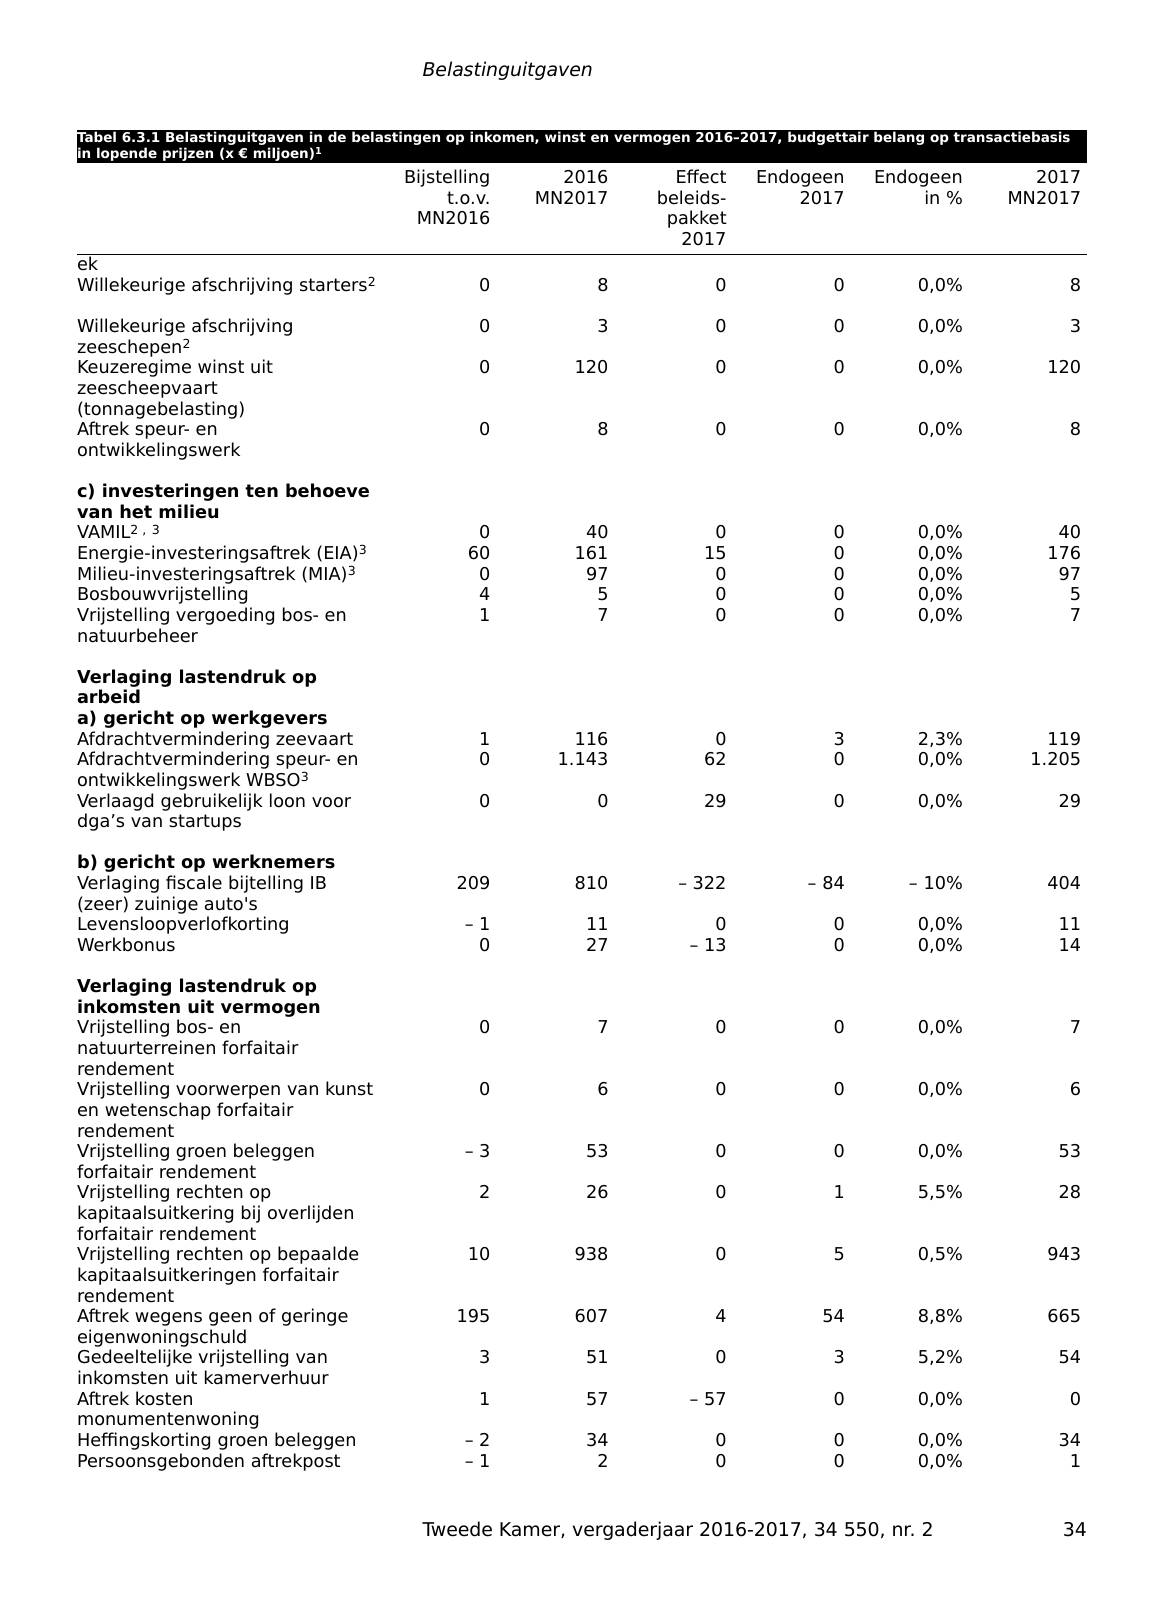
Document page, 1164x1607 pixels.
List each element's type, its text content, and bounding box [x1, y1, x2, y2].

table_cell 8 [969, 275, 1087, 316]
table_cell 8 [496, 419, 614, 461]
table_cell – 10% [850, 873, 968, 914]
table_cell 0,0% [850, 935, 968, 956]
table_cell 120 [496, 358, 614, 419]
table_cell [969, 853, 1087, 873]
table_cell [969, 646, 1087, 667]
table_cell 0 [732, 1141, 850, 1182]
table_cell 1 [378, 1389, 496, 1430]
table_cell [378, 481, 496, 522]
table_cell 0 [732, 275, 850, 316]
table_cell [496, 853, 614, 873]
table_cell 0 [614, 729, 732, 749]
table_cell 0 [614, 1244, 732, 1306]
table_cell 5,2% [850, 1348, 968, 1389]
table_cell [378, 646, 496, 667]
table_cell 0,0% [850, 584, 968, 605]
table_cell 97 [496, 564, 614, 584]
table_cell 3 [969, 316, 1087, 357]
table_cell Willekeurige afschrijving zeeschepen2 [77, 316, 378, 357]
table_cell 0 [378, 523, 496, 543]
table_cell 5 [496, 584, 614, 605]
table_cell 2 [378, 1183, 496, 1244]
table_cell Bijstelling t.o.v. MN2016 [378, 163, 496, 254]
table_cell 0 [732, 564, 850, 584]
table_cell 0 [732, 1430, 850, 1451]
table_cell 0,0% [850, 275, 968, 316]
table_cell [77, 163, 378, 254]
table_cell [378, 956, 496, 976]
table_cell 53 [496, 1141, 614, 1182]
table_cell 7 [496, 1018, 614, 1079]
table_cell [496, 708, 614, 729]
table_cell [496, 976, 614, 1017]
table_cell [496, 667, 614, 708]
table_cell [969, 708, 1087, 729]
table_cell 53 [969, 1141, 1087, 1182]
table_cell 29 [969, 791, 1087, 832]
table_cell 0,0% [850, 316, 968, 357]
table_cell 1 [378, 729, 496, 749]
table_cell 5 [969, 584, 1087, 605]
table_cell 0 [378, 749, 496, 791]
table_cell [850, 853, 968, 873]
table_cell a) gericht op werkgevers [77, 708, 378, 729]
table_cell [378, 708, 496, 729]
table_cell 0,5% [850, 1244, 968, 1306]
table_cell 0 [614, 316, 732, 357]
table_cell 54 [732, 1306, 850, 1347]
table_cell [732, 461, 850, 481]
table_cell [732, 646, 850, 667]
table_cell Verlaagd gebruikelijk loon voor dga’s van startups [77, 791, 378, 832]
table_cell Willekeurige afschrijving starters2 [77, 275, 378, 316]
table_cell 0 [378, 791, 496, 832]
table_cell [850, 646, 968, 667]
table_cell Vrijstelling voorwerpen van kunst en wetenschap forfaitair rendement [77, 1079, 378, 1141]
table_cell [77, 956, 378, 976]
table_cell [378, 461, 496, 481]
table_cell [732, 956, 850, 976]
table_cell Vrijstelling rechten op kapitaalsuitkering bij overlijden forfaitair rendement [77, 1183, 378, 1244]
table_cell Energie-investeringsaftrek (EIA)3 [77, 543, 378, 564]
table_cell 0 [732, 419, 850, 461]
table_cell 11 [969, 914, 1087, 935]
table_cell – 1 [378, 1451, 496, 1471]
table_cell c) investeringen ten behoeve van het milieu [77, 481, 378, 522]
table_cell [969, 976, 1087, 1017]
table_cell 1 [732, 1183, 850, 1244]
table_cell Verlaging lastendruk op arbeid [77, 667, 378, 708]
table_cell 0,0% [850, 791, 968, 832]
table_cell 7 [969, 605, 1087, 646]
table_cell [969, 481, 1087, 522]
table_cell Aftrek wegens geen of geringe eigenwoningschuld [77, 1306, 378, 1347]
table_cell 0 [732, 914, 850, 935]
table_cell 0 [732, 1389, 850, 1430]
table_cell 0,0% [850, 1079, 968, 1141]
table_cell 3 [496, 316, 614, 357]
table_cell 0 [732, 935, 850, 956]
table_cell [614, 481, 732, 522]
table_cell [969, 832, 1087, 852]
table_cell 0 [732, 1451, 850, 1471]
table_cell Persoonsgebonden aftrekpost [77, 1451, 378, 1471]
table_cell [969, 461, 1087, 481]
table_cell 119 [969, 729, 1087, 749]
table_cell Vrijstelling rechten op bepaalde kapitaalsuitkeringen forfaitair rendement [77, 1244, 378, 1306]
table_cell 40 [496, 523, 614, 543]
table_cell [496, 481, 614, 522]
table_cell 943 [969, 1244, 1087, 1306]
table_cell – 13 [614, 935, 732, 956]
table_cell – 1 [378, 914, 496, 935]
table_cell – 84 [732, 873, 850, 914]
table_cell 0,0% [850, 1018, 968, 1079]
table_cell 0,0% [850, 523, 968, 543]
table_cell 3 [732, 1348, 850, 1389]
table_cell 62 [614, 749, 732, 791]
table_cell 0 [378, 419, 496, 461]
table_cell 0 [732, 584, 850, 605]
table_cell 7 [496, 605, 614, 646]
table_cell Bosbouwvrijstelling [77, 584, 378, 605]
table_cell Verlaging lastendruk op inkomsten uit vermogen [77, 976, 378, 1017]
table_cell Keuzeregime winst uit zeescheepvaart (tonnagebelasting) [77, 358, 378, 419]
table_cell 0 [614, 914, 732, 935]
table_cell Heffingskorting groen beleggen [77, 1430, 378, 1451]
table_cell Vrijstelling bos- en natuurterreinen forfaitair rendement [77, 1018, 378, 1079]
table_cell 29 [614, 791, 732, 832]
table_cell 54 [969, 1348, 1087, 1389]
table_cell [77, 646, 378, 667]
table_cell [614, 646, 732, 667]
table_cell 5,5% [850, 1183, 968, 1244]
table_cell Werkbonus [77, 935, 378, 956]
table_cell 34 [969, 1430, 1087, 1451]
table_cell – 2 [378, 1430, 496, 1451]
table_cell 0,0% [850, 419, 968, 461]
table_cell 6 [496, 1079, 614, 1141]
table_cell 120 [969, 358, 1087, 419]
table_cell [496, 255, 614, 275]
table_cell Effect beleids-pakket 2017 [614, 163, 732, 254]
table_cell 3 [378, 1348, 496, 1389]
table_cell [732, 708, 850, 729]
table_cell [496, 956, 614, 976]
table_cell [496, 461, 614, 481]
table_cell [732, 255, 850, 275]
table_cell 0,0% [850, 358, 968, 419]
table_cell 0 [614, 358, 732, 419]
table_cell 2,3% [850, 729, 968, 749]
table_cell 8 [969, 419, 1087, 461]
table_cell [850, 481, 968, 522]
table_cell Milieu-investeringsaftrek (MIA)3 [77, 564, 378, 584]
table_cell [614, 832, 732, 852]
table_cell 0 [969, 1389, 1087, 1430]
table_cell 8,8% [850, 1306, 968, 1347]
table_cell 0,0% [850, 749, 968, 791]
table_cell [378, 667, 496, 708]
table_cell [850, 976, 968, 1017]
table_cell [969, 255, 1087, 275]
table_cell 0 [378, 358, 496, 419]
table_cell Aftrek kosten monumentenwoning [77, 1389, 378, 1430]
table_cell 0 [614, 1430, 732, 1451]
table_cell [850, 832, 968, 852]
table_cell [614, 255, 732, 275]
table_cell 28 [969, 1183, 1087, 1244]
table_cell 0 [732, 1079, 850, 1141]
table_header Tabel 6.3.1 Belastinguitgaven in de belastingen op inkomen, winst en vermogen 2016–2017, budgettair belang op transactiebasis in lopende prijzen (x € miljoen)1 [77, 130, 1087, 161]
table_cell 1.205 [969, 749, 1087, 791]
table_cell 40 [969, 523, 1087, 543]
table_cell 0 [732, 1018, 850, 1079]
table_cell 0,0% [850, 605, 968, 646]
table_cell [969, 667, 1087, 708]
table_cell [969, 956, 1087, 976]
table_cell 97 [969, 564, 1087, 584]
table_cell 27 [496, 935, 614, 956]
table_cell 2016 MN2017 [496, 163, 614, 254]
table_cell 0 [732, 358, 850, 419]
table_cell 5 [732, 1244, 850, 1306]
table_cell 57 [496, 1389, 614, 1430]
table_cell 15 [614, 543, 732, 564]
table_cell 116 [496, 729, 614, 749]
table_cell 0 [614, 523, 732, 543]
table_cell 6 [969, 1079, 1087, 1141]
table_cell ek [77, 255, 378, 275]
table_cell [378, 976, 496, 1017]
table_cell 0 [614, 1348, 732, 1389]
table_cell 3 [732, 729, 850, 749]
table_cell 34 [496, 1430, 614, 1451]
table_cell Afdrachtvermindering zeevaart [77, 729, 378, 749]
table_cell 176 [969, 543, 1087, 564]
table_cell 0 [732, 523, 850, 543]
table_cell 2 [496, 1451, 614, 1471]
table_cell 195 [378, 1306, 496, 1347]
table_cell [732, 667, 850, 708]
table_cell 2017 MN2017 [969, 163, 1087, 254]
table_cell 0,0% [850, 564, 968, 584]
table_cell [77, 461, 378, 481]
table_cell Endogeen in % [850, 163, 968, 254]
table_cell [378, 853, 496, 873]
table_cell 0,0% [850, 914, 968, 935]
table_cell 0 [378, 935, 496, 956]
table_cell Levensloopverlofkorting [77, 914, 378, 935]
table_cell 1.143 [496, 749, 614, 791]
table_cell [850, 255, 968, 275]
table_cell Afdrachtvermindering speur- en ontwikkelingswerk WBSO3 [77, 749, 378, 791]
table_cell Verlaging fiscale bijtelling IB (zeer) zuinige auto's [77, 873, 378, 914]
table_cell Gedeeltelijke vrijstelling van inkomsten uit kamerverhuur [77, 1348, 378, 1389]
table_cell [614, 708, 732, 729]
table_cell 0 [378, 564, 496, 584]
table_cell [732, 853, 850, 873]
table_cell 0 [614, 564, 732, 584]
table_cell 0 [614, 419, 732, 461]
table_cell [614, 956, 732, 976]
table_cell 8 [496, 275, 614, 316]
table_cell [850, 708, 968, 729]
table_cell 60 [378, 543, 496, 564]
table_cell 7 [969, 1018, 1087, 1079]
table_cell 0,0% [850, 1451, 968, 1471]
table_cell 0 [732, 543, 850, 564]
table_cell Aftrek speur- en ontwikkelingswerk [77, 419, 378, 461]
table_cell [850, 667, 968, 708]
table_cell 0 [614, 1018, 732, 1079]
table_cell 11 [496, 914, 614, 935]
table_cell 51 [496, 1348, 614, 1389]
table_cell 1 [378, 605, 496, 646]
table_cell 4 [614, 1306, 732, 1347]
table_cell Vrijstelling vergoeding bos- en natuurbeheer [77, 605, 378, 646]
table_cell 404 [969, 873, 1087, 914]
table_cell 0 [732, 791, 850, 832]
table_cell [614, 667, 732, 708]
table_cell [732, 832, 850, 852]
table_cell 0,0% [850, 1141, 968, 1182]
table_cell 0 [614, 1451, 732, 1471]
table_cell [850, 461, 968, 481]
table_cell [378, 255, 496, 275]
table_cell 14 [969, 935, 1087, 956]
table_cell 0,0% [850, 1430, 968, 1451]
table_cell 607 [496, 1306, 614, 1347]
table_cell [614, 976, 732, 1017]
table_cell b) gericht op werknemers [77, 853, 378, 873]
table_cell – 57 [614, 1389, 732, 1430]
table_cell 0 [378, 316, 496, 357]
table_cell [496, 646, 614, 667]
table_cell – 3 [378, 1141, 496, 1182]
table_cell 0 [614, 1141, 732, 1182]
table_cell 4 [378, 584, 496, 605]
table_cell 0,0% [850, 1389, 968, 1430]
table_cell 209 [378, 873, 496, 914]
table_cell 938 [496, 1244, 614, 1306]
table_cell [850, 956, 968, 976]
table_cell 810 [496, 873, 614, 914]
table_cell 665 [969, 1306, 1087, 1347]
table_cell 0,0% [850, 543, 968, 564]
table_cell [378, 832, 496, 852]
table_cell [496, 832, 614, 852]
table_cell 0 [614, 605, 732, 646]
table_cell 0 [614, 584, 732, 605]
table_cell VAMIL2, 3 [77, 523, 378, 543]
table_cell [77, 832, 378, 852]
table_cell 161 [496, 543, 614, 564]
table_cell [614, 461, 732, 481]
table_cell 0 [614, 275, 732, 316]
table_cell Endogeen 2017 [732, 163, 850, 254]
table_cell 0 [378, 275, 496, 316]
table_cell 26 [496, 1183, 614, 1244]
table_cell Vrijstelling groen beleggen forfaitair rendement [77, 1141, 378, 1182]
table_cell [732, 976, 850, 1017]
table_cell 0 [732, 316, 850, 357]
table_cell 10 [378, 1244, 496, 1306]
table_cell 0 [732, 605, 850, 646]
table_cell [732, 481, 850, 522]
table_cell 1 [969, 1451, 1087, 1471]
table_cell 0 [614, 1183, 732, 1244]
table_cell 0 [732, 749, 850, 791]
table_cell 0 [496, 791, 614, 832]
table_cell [614, 853, 732, 873]
table_cell 0 [378, 1018, 496, 1079]
table_cell 0 [614, 1079, 732, 1141]
table_cell 0 [378, 1079, 496, 1141]
table_cell – 322 [614, 873, 732, 914]
